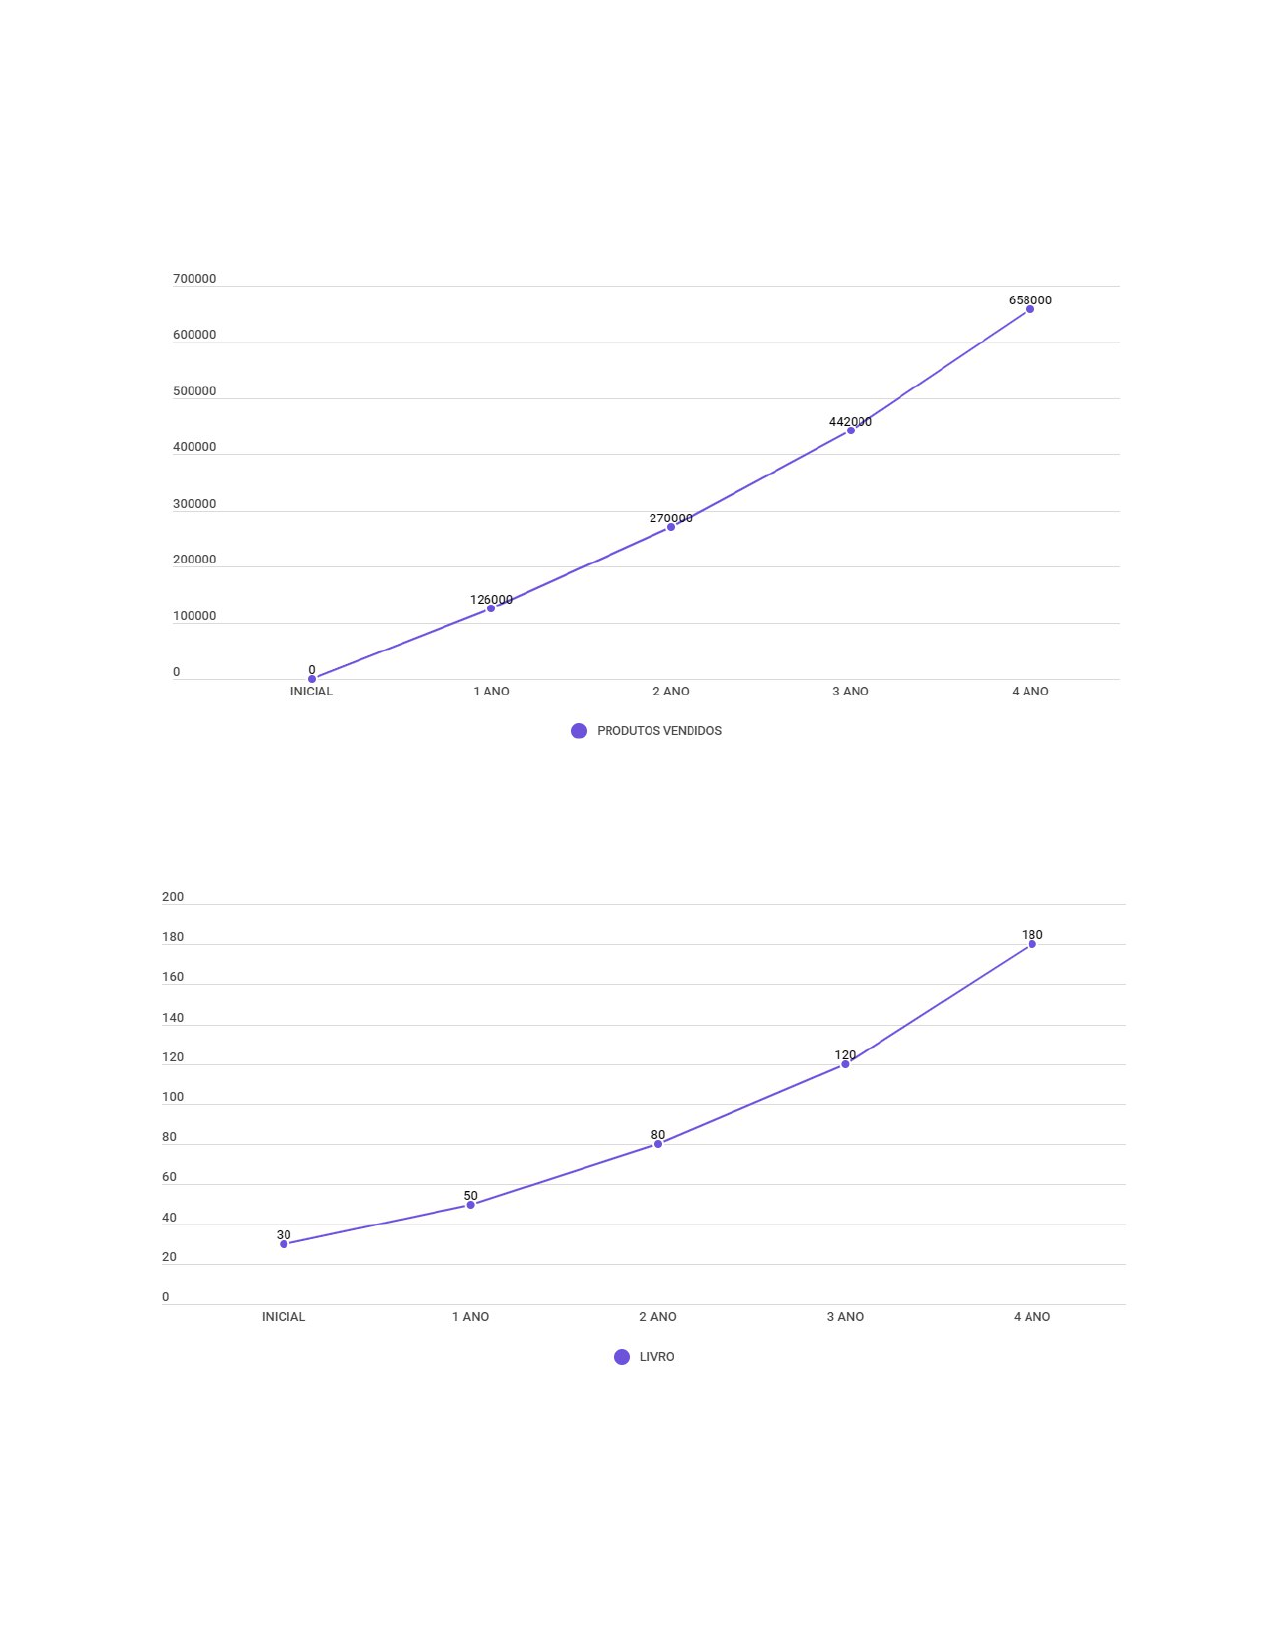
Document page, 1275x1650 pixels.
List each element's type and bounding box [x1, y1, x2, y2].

picture [138, 874, 1178, 1400]
picture [152, 255, 1192, 783]
